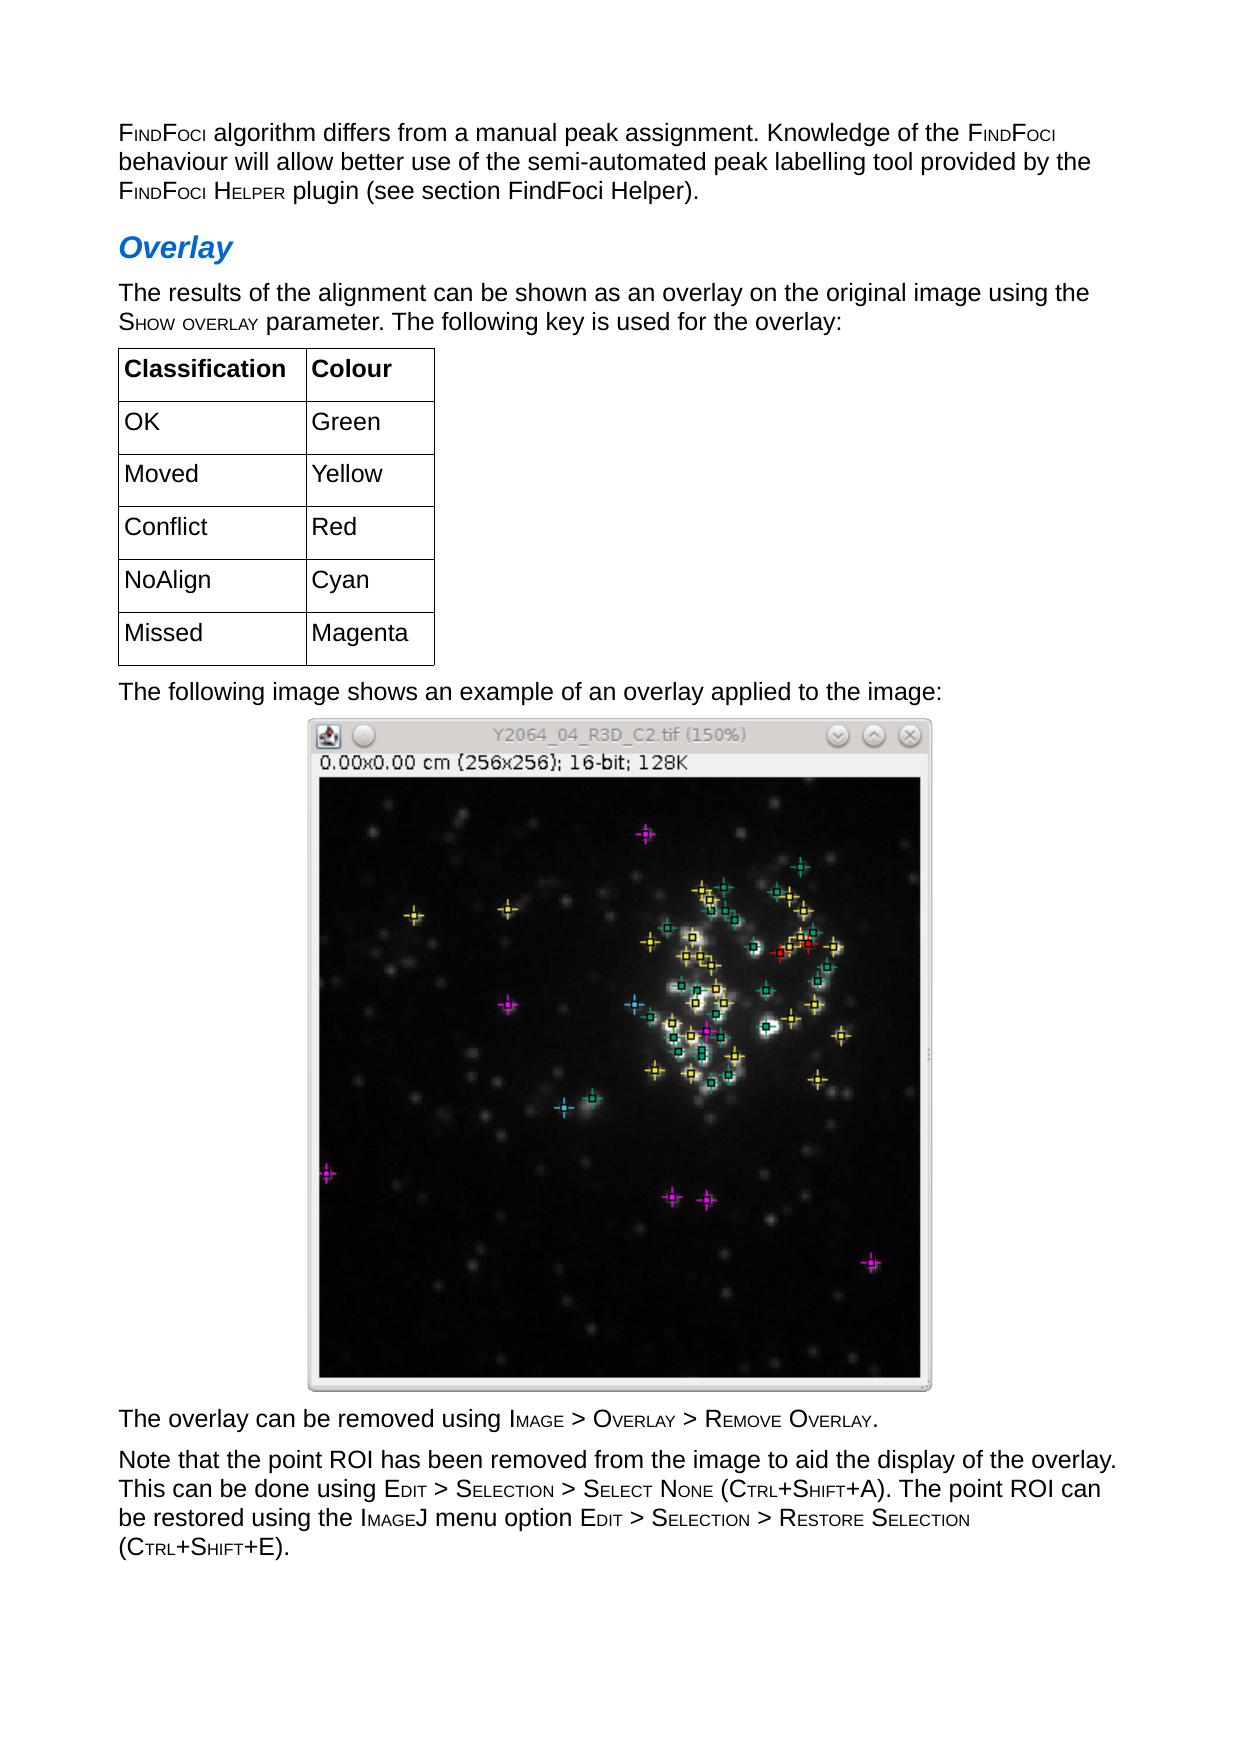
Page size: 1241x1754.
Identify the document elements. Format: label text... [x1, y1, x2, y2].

table_cell Magenta [307, 613, 434, 665]
table_header Colour [307, 349, 434, 401]
subtitle Overlay [118, 229, 1122, 265]
text FindFoci algorithm differs from a manual peak assignment. Knowledge of the FindFoci behaviour will allow better use of the semi-automated peak labelling tool provided by the FindFoci Helper plugin (see section FindFoci Helper). [118, 118, 1122, 204]
table_cell NoAlign [119, 560, 306, 612]
text The following image shows an example of an overlay applied to the image: [118, 677, 1122, 706]
table_cell Conflict [119, 507, 306, 559]
table_cell Missed [119, 613, 306, 665]
table_cell Cyan [307, 560, 434, 612]
table_cell Moved [119, 455, 306, 506]
table_cell Green [307, 402, 434, 453]
table_cell Red [307, 507, 434, 559]
text Note that the point ROI has been removed from the image to aid the display of the overlay. This can be done using Edit > Selection > Select None (Ctrl+Shift+A). The point ROI can be restored using the ImageJ menu option Edit > Selection > Restore Selection (Ctrl+Shift+E). [118, 1445, 1122, 1560]
table_cell Yellow [307, 455, 434, 506]
table_header Classification [119, 349, 306, 401]
text The overlay can be removed using Image > Overlay > Remove Overlay. [118, 1404, 1122, 1433]
table_cell OK [119, 402, 306, 453]
picture [307, 718, 933, 1392]
text The results of the alignment can be shown as an overlay on the original image using the Show overlay parameter. The following key is used for the overlay: [118, 278, 1122, 335]
